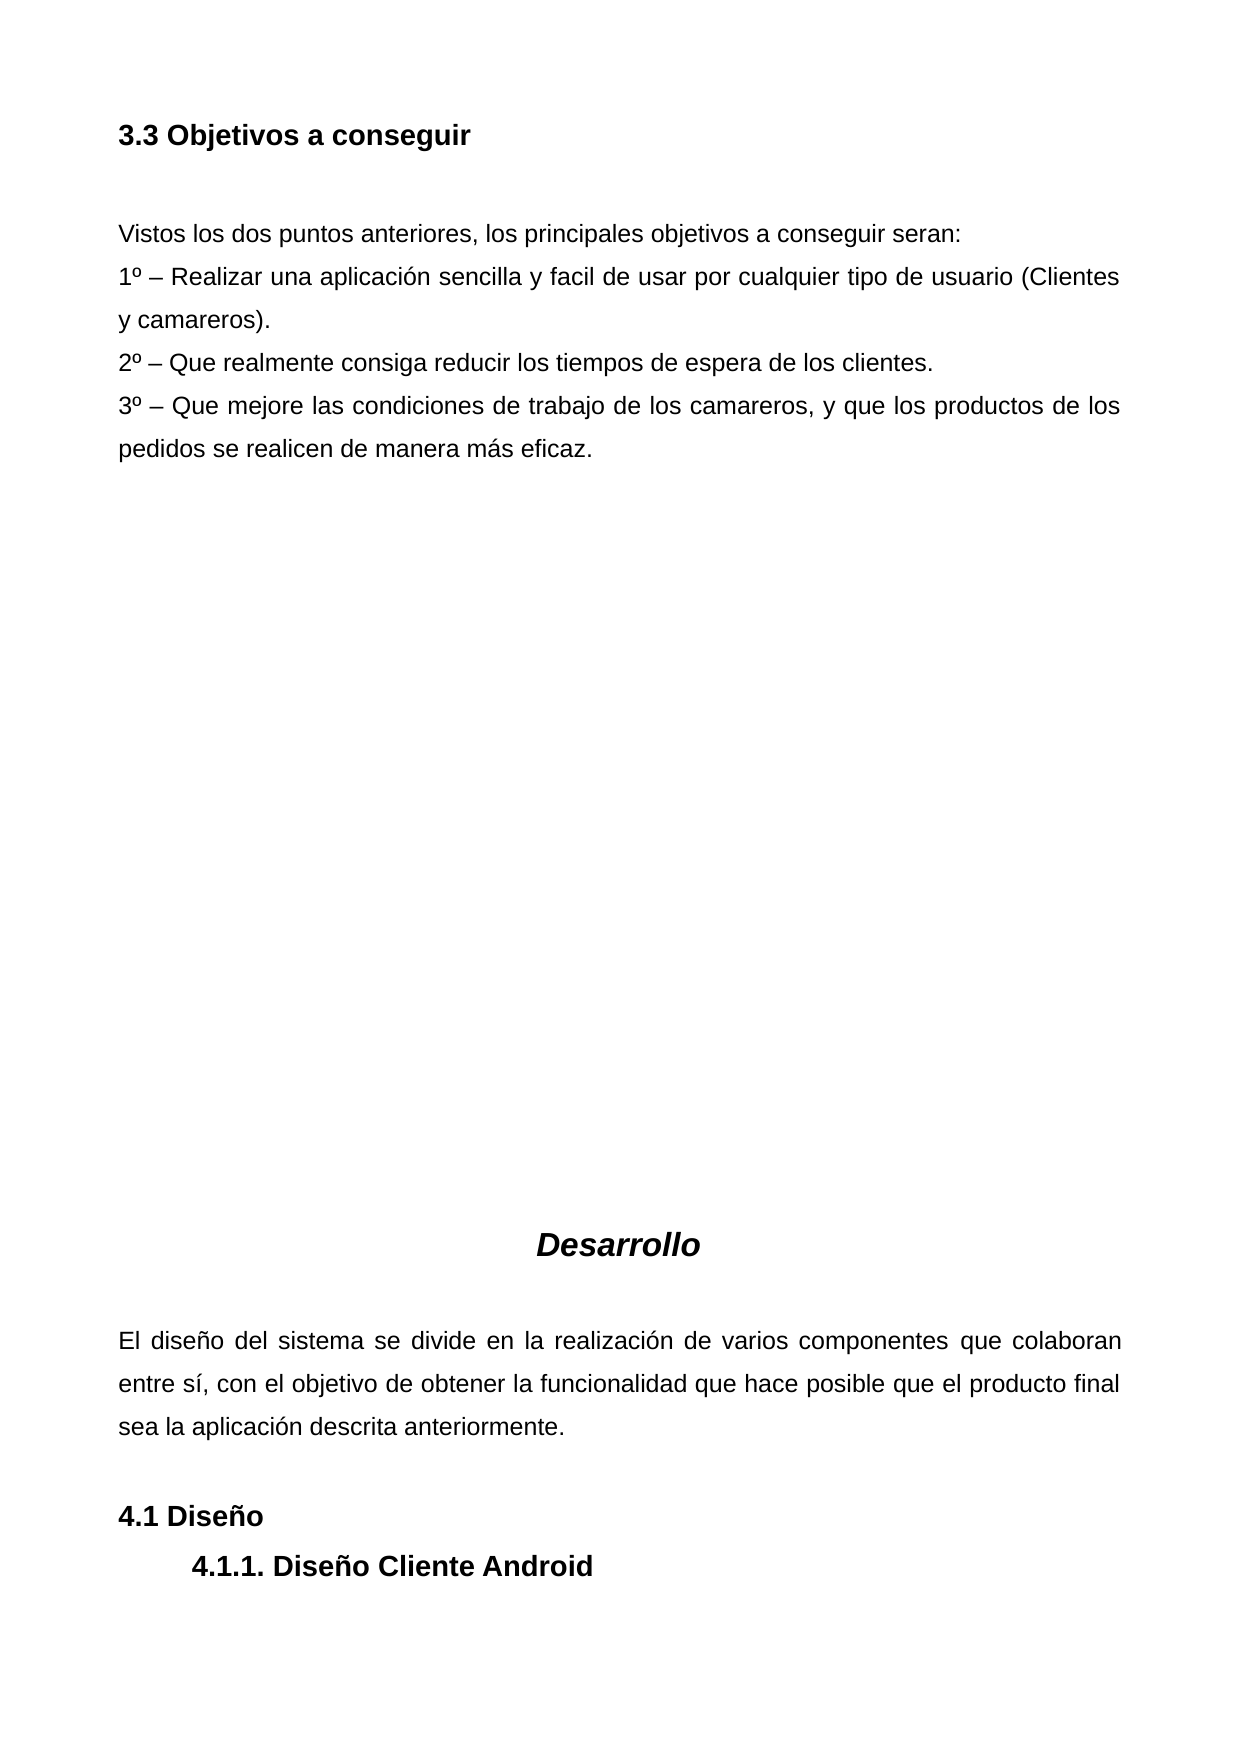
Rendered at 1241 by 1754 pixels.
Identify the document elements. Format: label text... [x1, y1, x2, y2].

text 1º – Realizar una aplicación sencilla y facil de usar por cualquier tipo de usuario (Clientes y camareros). [118, 262, 1122, 334]
text Vistos los dos puntos anteriores, los principales objetivos a conseguir seran: [118, 219, 1122, 247]
text 3.3 Objetivos a conseguir [118, 118, 1122, 152]
text 2º – Que realmente consiga reducir los tiempos de espera de los clientes. [118, 348, 1122, 377]
text Desarrollo [118, 1225, 1122, 1264]
text 4.1 Diseño [118, 1498, 1122, 1532]
text El diseño del sistema se divide en la realización de varios componentes que colaboran entre sí, con el objetivo de obtener la funcionalidad que hace posible que el producto final sea la aplicación descrita anteriormente. [118, 1326, 1122, 1441]
text 3º – Que mejore las condiciones de trabajo de los camareros, y que los productos de los pedidos se realicen de manera más eficaz. [118, 391, 1122, 463]
text 4.1.1. Diseño Cliente Android [118, 1549, 1122, 1582]
